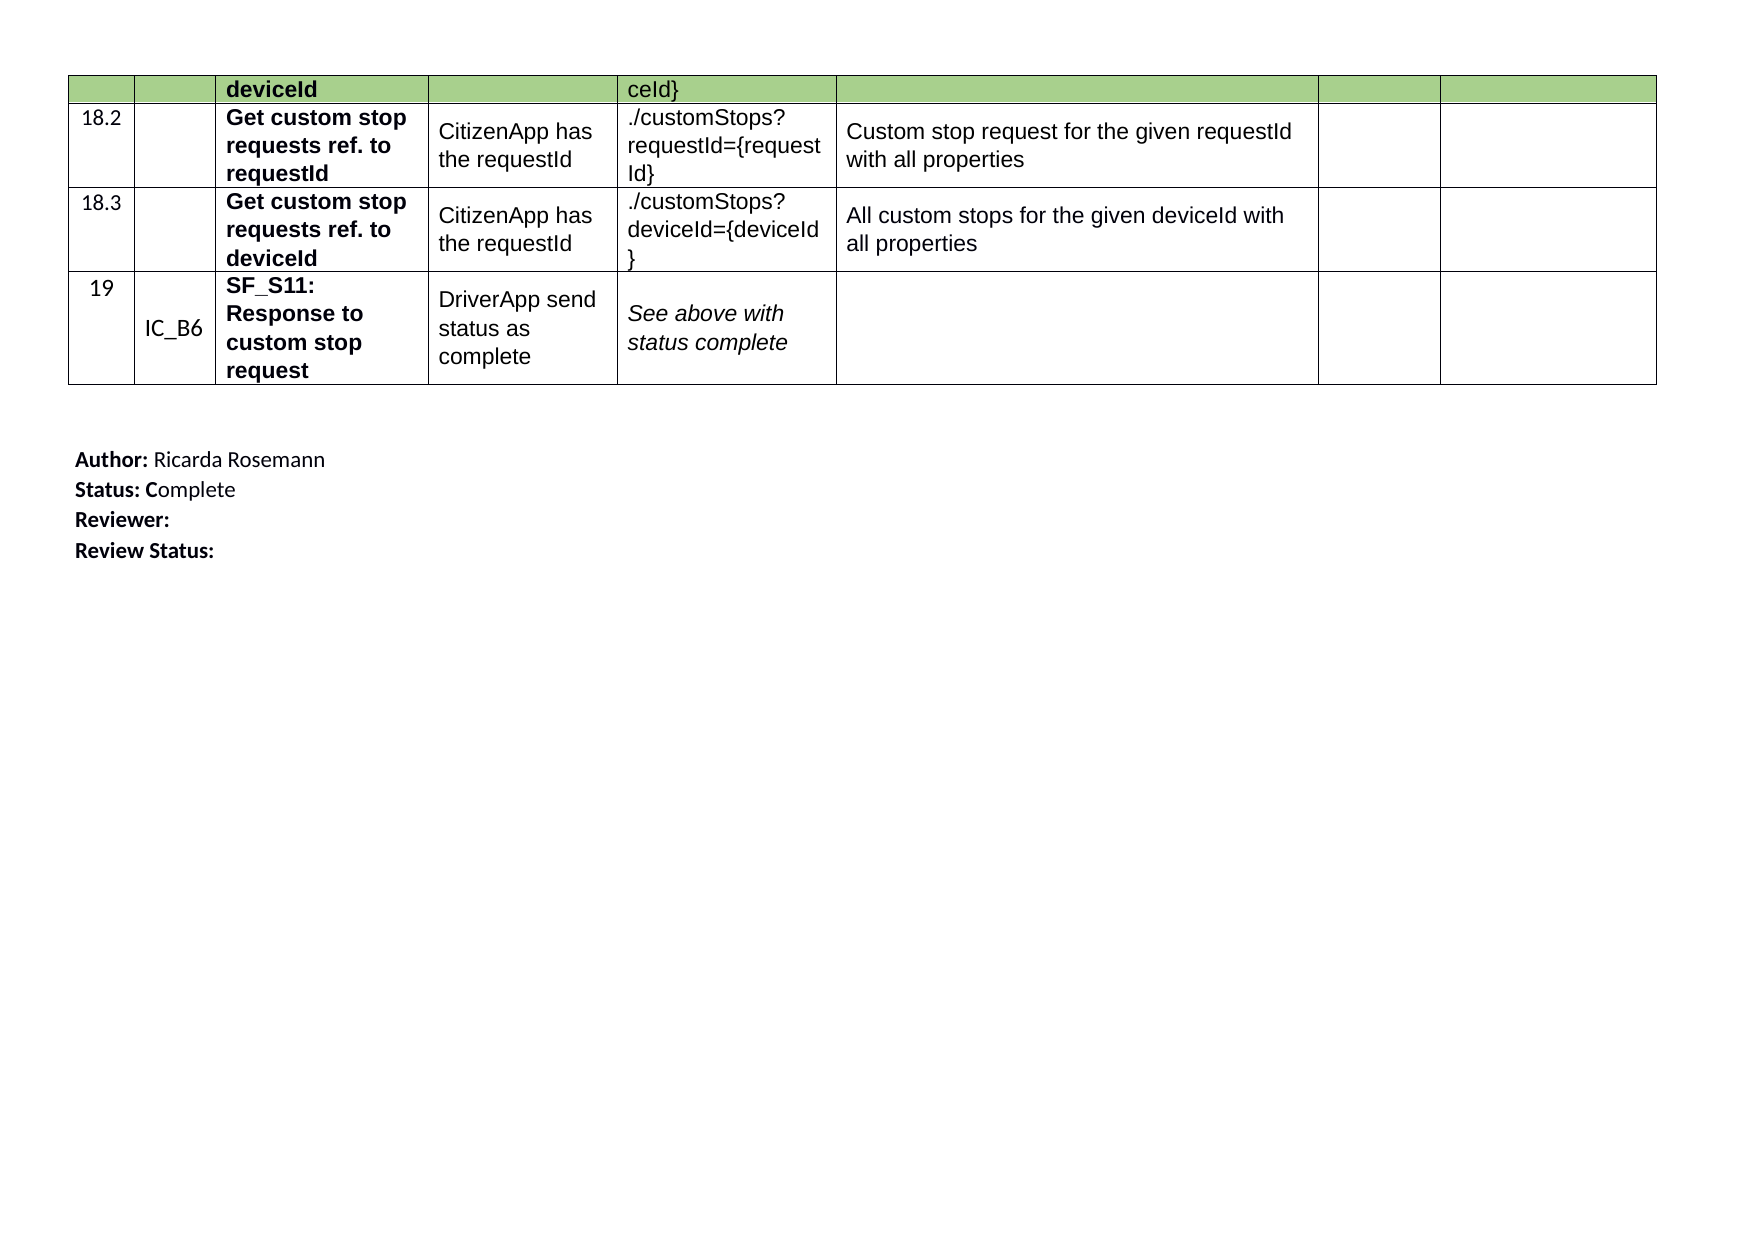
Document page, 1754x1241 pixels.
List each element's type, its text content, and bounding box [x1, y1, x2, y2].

table_cell [135, 188, 215, 271]
table_cell SF_S11: Response to custom stop request [216, 272, 428, 384]
table_cell [429, 76, 617, 102]
table_cell [1441, 188, 1656, 271]
text Reviewer: [75, 506, 1679, 533]
table_cell 18.2 [69, 104, 134, 187]
table_cell [1441, 104, 1656, 187]
table_cell [1441, 76, 1656, 102]
table_cell See above with status complete [618, 272, 836, 384]
table_cell [135, 104, 215, 187]
table_cell [837, 272, 1318, 384]
table_cell ./customStops?deviceId={deviceId} [618, 188, 836, 271]
table_cell deviceId [216, 76, 428, 102]
table_cell 19 [69, 272, 134, 384]
table_cell 18.3 [69, 188, 134, 271]
table_cell ./customStops?requestId={requestId} [618, 104, 836, 187]
table_cell [1319, 76, 1440, 102]
table_cell Get custom stop requests ref. to requestId [216, 104, 428, 187]
table_cell ceId} [618, 76, 836, 102]
table_cell [837, 76, 1318, 102]
table_cell [1319, 104, 1440, 187]
text Author: Ricarda Rosemann [75, 445, 1679, 473]
table_cell CitizenApp has the requestId [429, 104, 617, 187]
table_cell Get custom stop requests ref. to deviceId [216, 188, 428, 271]
table_cell DriverApp send status as complete [429, 272, 617, 384]
table_cell Custom stop request for the given requestId with all properties [837, 104, 1318, 187]
table_cell [1319, 188, 1440, 271]
table_cell [1319, 272, 1440, 384]
table_cell IC_B6 [135, 272, 215, 384]
table_cell CitizenApp has the requestId [429, 188, 617, 271]
table_cell [1441, 272, 1656, 384]
table_cell All custom stops for the given deviceId with all properties [837, 188, 1318, 271]
text Status: Complete [75, 475, 1679, 503]
table_cell [135, 76, 215, 102]
table_cell [69, 76, 134, 102]
text Review Status: [75, 536, 1679, 564]
